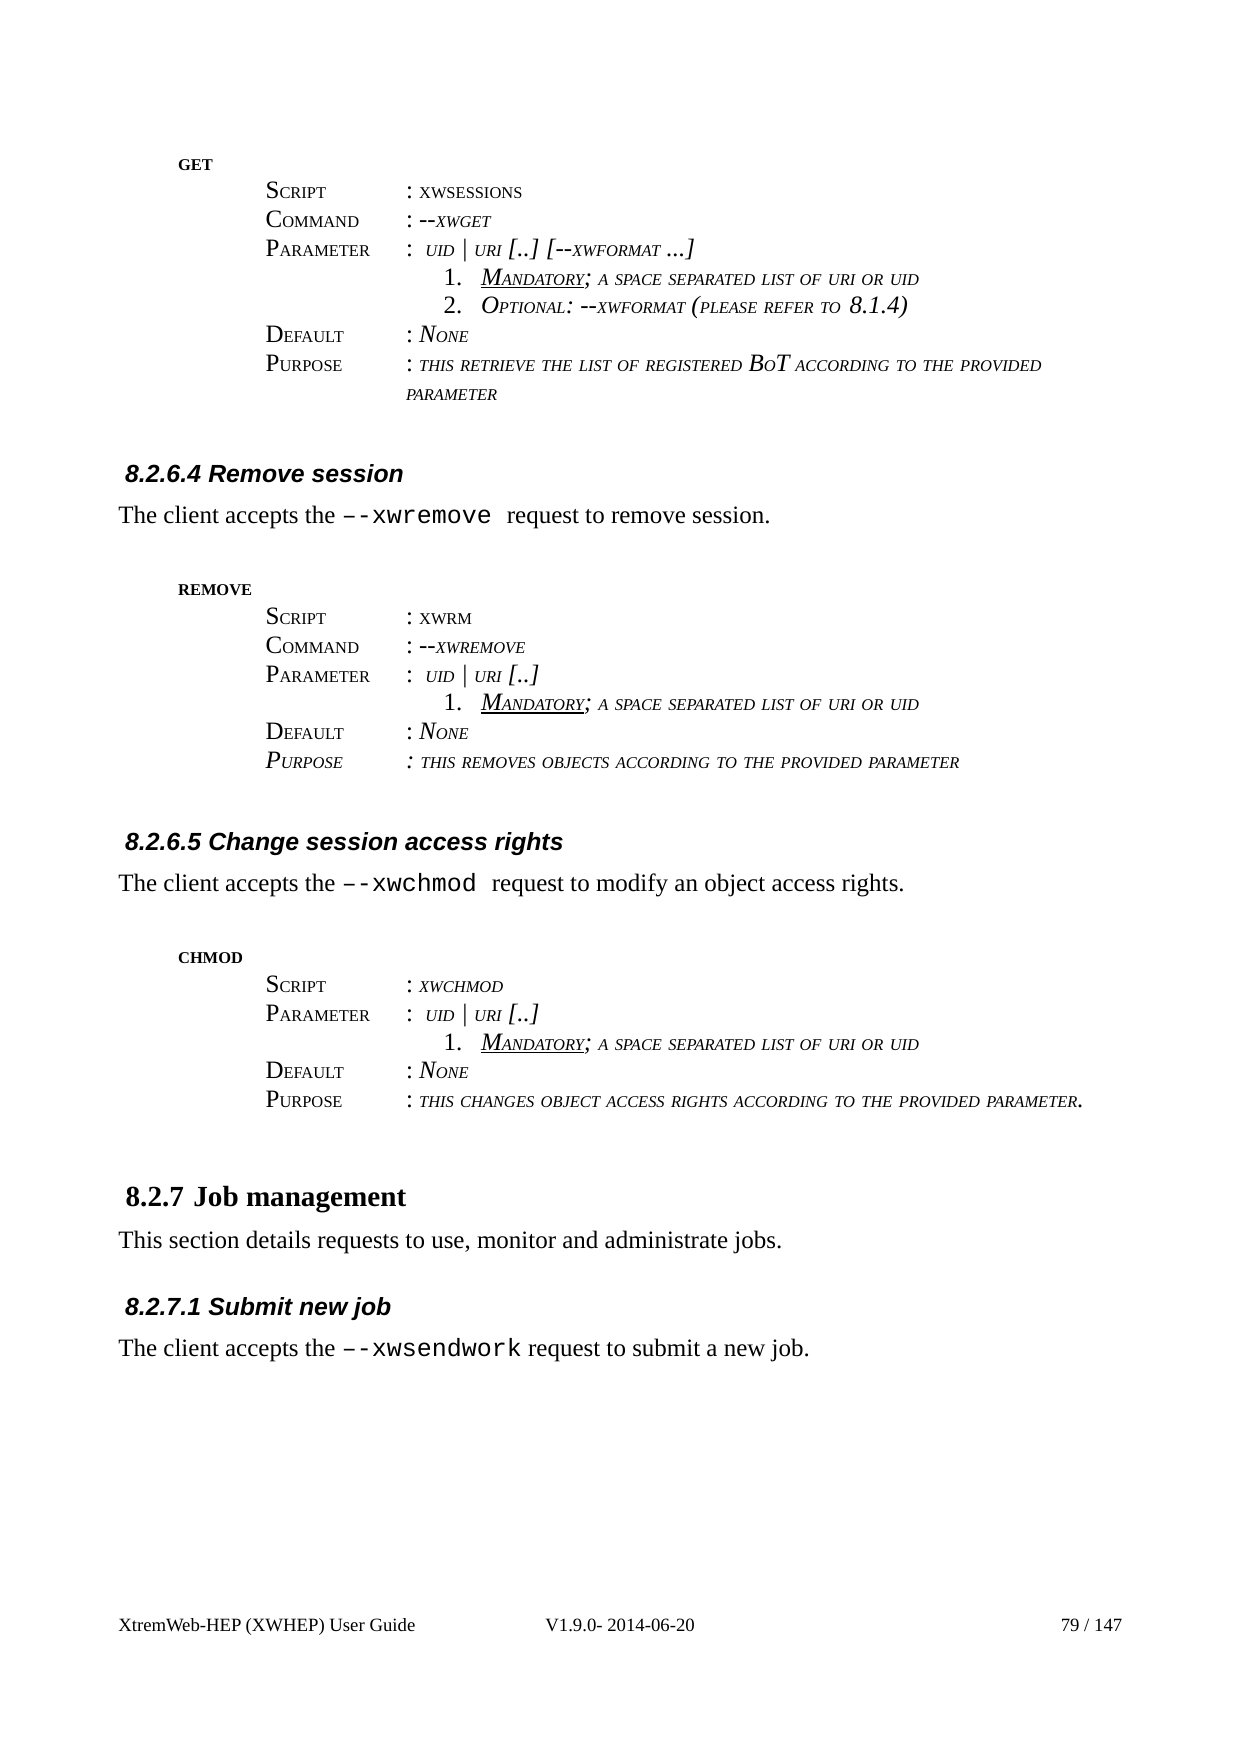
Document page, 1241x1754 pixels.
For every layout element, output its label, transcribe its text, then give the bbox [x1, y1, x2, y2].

list Mandatory; a space separated list of uri or uid [443, 687, 1122, 716]
text Script : xwchmod [265, 969, 1122, 998]
text Command : --xwremove [265, 630, 1122, 659]
list Optional: --xwformat (please refer to 8.1.4) [443, 291, 1122, 319]
text remove [178, 572, 1122, 601]
text Parameter : uid | uri [..] [265, 659, 1122, 687]
text get [178, 147, 1122, 176]
text This section details requests to use, monitor and administrate jobs. [118, 1225, 1122, 1254]
text Script : xwsessions [265, 176, 1122, 204]
text Command : --xwget [265, 204, 1122, 233]
subtitle Job management [118, 1179, 1122, 1213]
text Purpose : this removes objects according to the provided parameter [265, 745, 1122, 774]
text Script : xwrm [265, 601, 1122, 630]
list Mandatory; a space separated list of uri or uid [443, 262, 1122, 291]
text Parameter : uid | uri [..] [265, 998, 1122, 1027]
subtitle Remove session [118, 459, 1122, 488]
text Default : None [265, 1056, 1122, 1084]
text Parameter : uid | uri [..] [--xwformat ...] [265, 233, 1122, 262]
text Purpose : this retrieve the list of registered BoT according to the provided parameter [265, 348, 1122, 406]
text The client accepts the –-xwchmod request to modify an object access rights. [118, 868, 1122, 899]
text chmod [178, 941, 1122, 969]
text Default : None [265, 319, 1122, 348]
subtitle Change session access rights [118, 827, 1122, 856]
list Mandatory; a space separated list of uri or uid [443, 1027, 1122, 1056]
text The client accepts the –-xwremove request to remove session. [118, 500, 1122, 531]
subtitle Submit new job [118, 1292, 1122, 1320]
text The client accepts the –-xwsendwork request to submit a new job. [118, 1333, 1122, 1363]
text Default : None [265, 716, 1122, 745]
text Purpose : this changes object access rights according to the provided parameter. [265, 1084, 1122, 1113]
